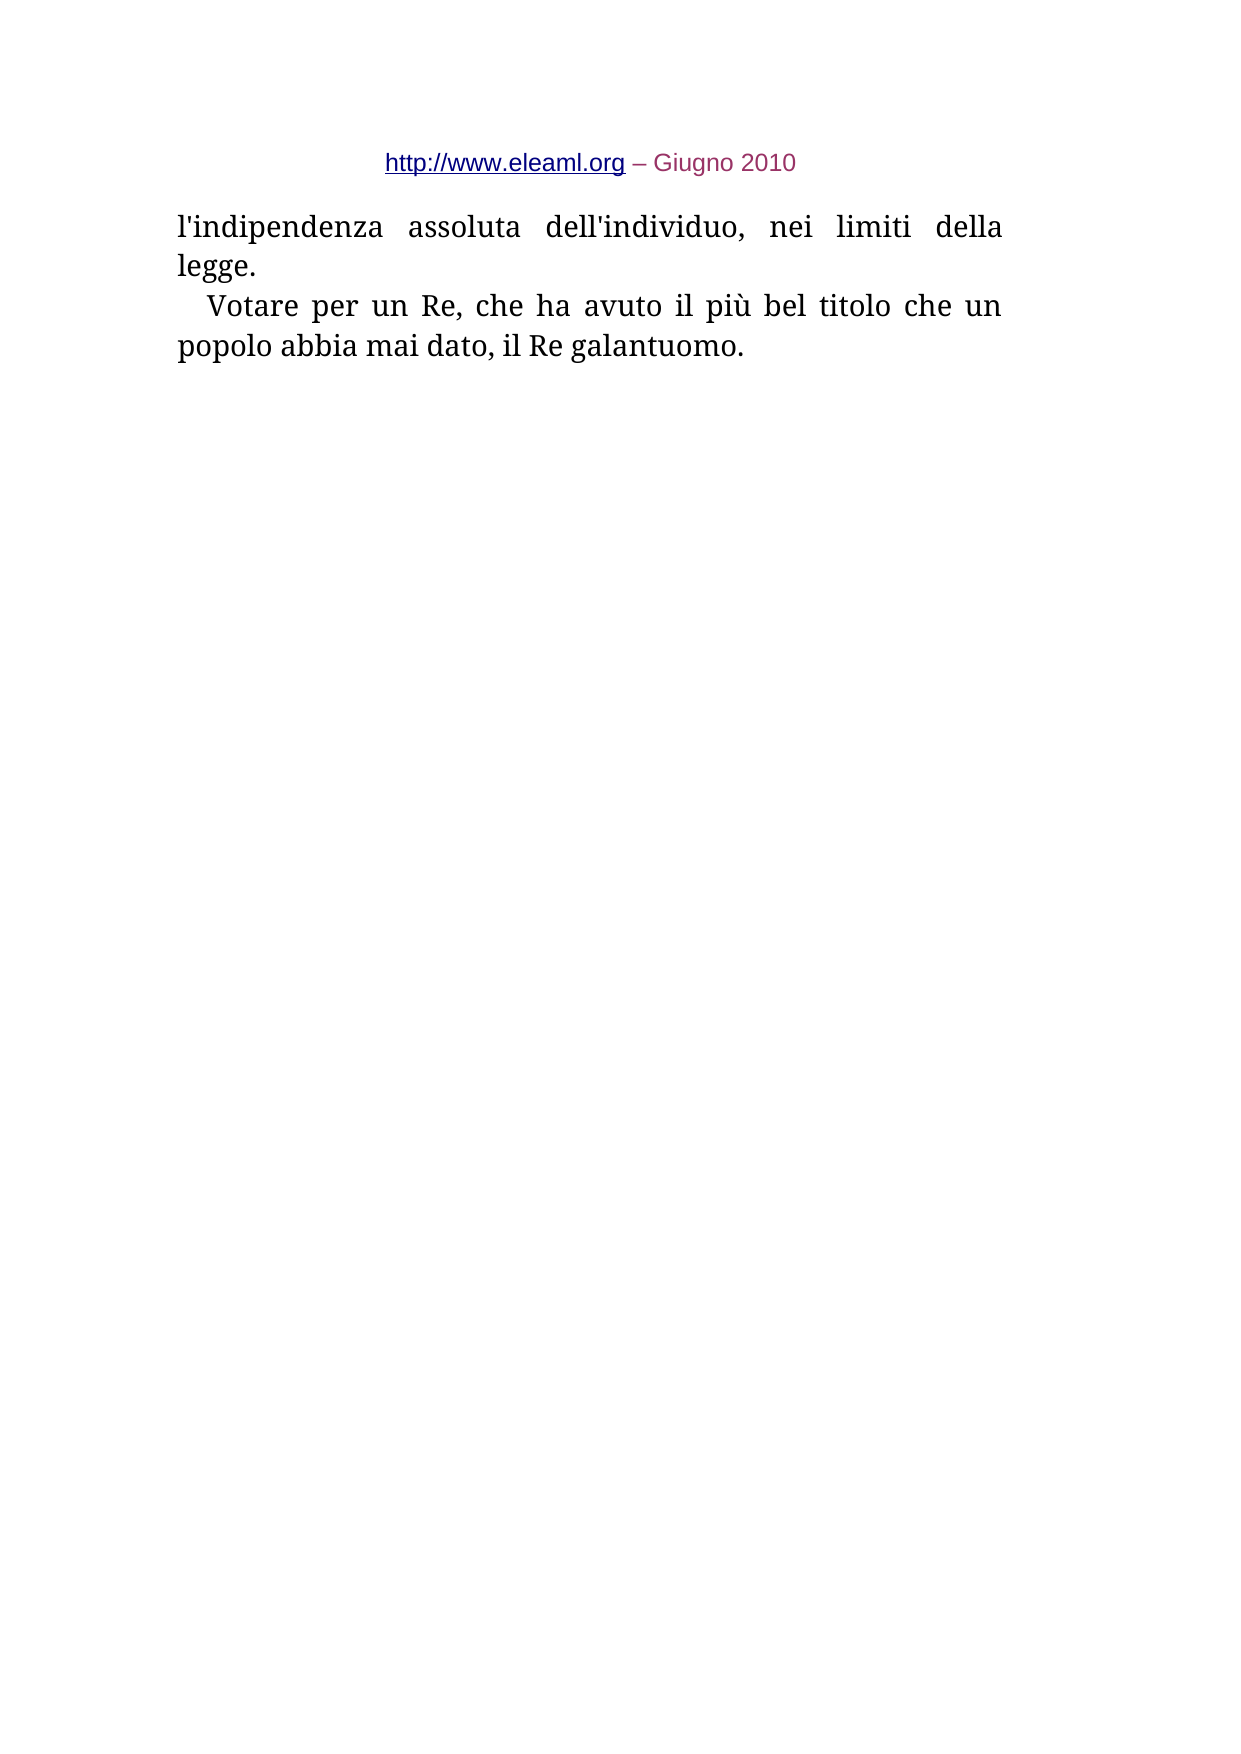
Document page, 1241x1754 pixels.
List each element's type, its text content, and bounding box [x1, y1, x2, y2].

text l'indipendenza assoluta dell'individuo, nei limiti della legge. [177, 206, 1004, 285]
text Votare per un Re, che ha avuto il più bel titolo che un popolo abbia mai dato, il Re galantuomo. [177, 285, 1004, 364]
